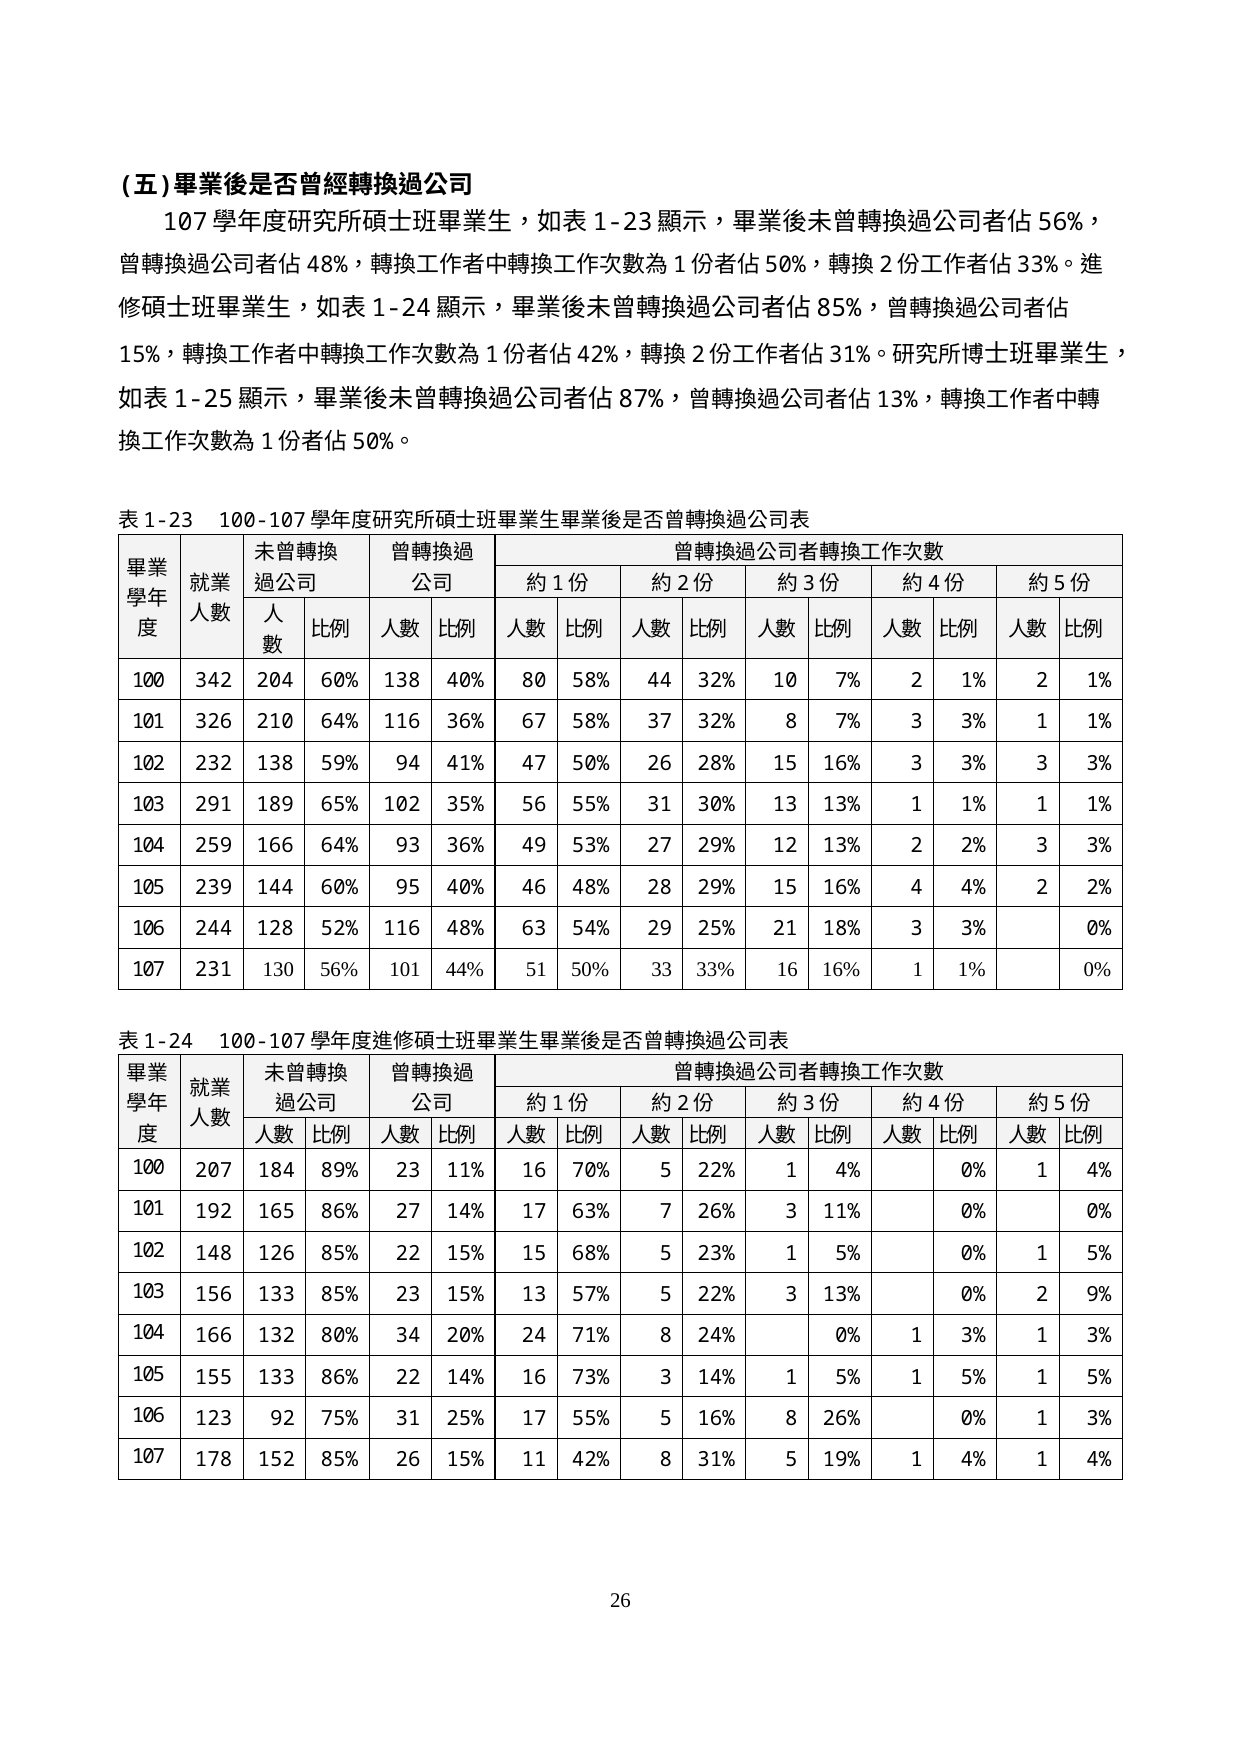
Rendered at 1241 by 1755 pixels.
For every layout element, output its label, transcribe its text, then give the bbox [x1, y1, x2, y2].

table_cell 35% [432, 783, 494, 823]
table_cell 0% [1060, 1191, 1122, 1231]
table_cell [997, 907, 1059, 947]
table_cell 比例 [934, 1118, 996, 1148]
table_cell 約4份 [872, 1087, 996, 1117]
table_cell 24 [496, 1315, 557, 1355]
table_cell 15% [432, 1232, 494, 1272]
table_cell 107 [119, 1439, 180, 1479]
table_cell 138 [370, 659, 431, 699]
table_cell 133 [244, 1356, 305, 1396]
table_cell 239 [181, 866, 243, 906]
table_cell 0% [1060, 949, 1122, 989]
table_cell 104 [119, 1315, 180, 1355]
table_cell 13 [496, 1273, 557, 1313]
table_cell 人數 [621, 598, 682, 658]
table_cell 89% [306, 1149, 369, 1189]
table_cell 4% [934, 866, 996, 906]
table_cell [997, 1191, 1059, 1231]
table_cell 5% [809, 1356, 871, 1396]
table_cell 3% [934, 700, 996, 741]
table_cell 1% [934, 949, 996, 989]
table_cell 5 [746, 1439, 808, 1479]
table_cell 5 [621, 1149, 682, 1189]
table_cell 比例 [558, 598, 620, 658]
table_cell 80% [306, 1315, 369, 1355]
table_cell 56% [305, 949, 369, 989]
table_cell 3% [934, 742, 996, 782]
table_cell 36% [432, 700, 494, 741]
table_cell 2 [997, 659, 1059, 699]
table_cell [872, 1232, 933, 1272]
table_cell 2 [997, 1273, 1059, 1313]
table_cell 比例 [306, 1118, 369, 1148]
table_cell 29% [683, 866, 745, 906]
table_cell 85% [306, 1273, 369, 1313]
table_cell 165 [244, 1191, 305, 1231]
table_cell 22 [370, 1232, 431, 1272]
table_cell 2 [997, 866, 1059, 906]
table_cell 40% [432, 659, 494, 699]
table_cell 約3份 [746, 566, 871, 597]
table_cell 13% [809, 825, 871, 865]
table_cell 60% [305, 866, 369, 906]
table_cell 102 [370, 783, 431, 823]
table_cell 47 [496, 742, 557, 782]
table_cell 148 [181, 1232, 243, 1272]
table_cell 101 [119, 1191, 180, 1231]
table_cell 0% [934, 1273, 996, 1313]
table_cell 95 [370, 866, 431, 906]
table_cell 約5份 [997, 566, 1122, 597]
table_cell 8 [621, 1315, 682, 1355]
table_cell 58% [558, 700, 620, 741]
table_header 畢業學年度 [119, 535, 180, 658]
table_cell 25% [683, 907, 745, 947]
table_cell 14% [683, 1356, 745, 1396]
table_cell 44 [621, 659, 682, 699]
table_cell 1 [997, 783, 1059, 823]
table_cell 約1份 [496, 566, 620, 597]
table_cell 92 [244, 1397, 305, 1438]
table_cell 人數 [370, 598, 431, 658]
table_cell 1 [746, 1149, 808, 1189]
table_cell 24% [683, 1315, 745, 1355]
table_cell 15 [496, 1232, 557, 1272]
table_cell 56 [496, 783, 557, 823]
table_cell 3% [934, 1315, 996, 1355]
table_cell 4% [1060, 1149, 1122, 1189]
table_cell 20% [432, 1315, 494, 1355]
table_cell 106 [119, 907, 180, 947]
table_cell 1 [872, 949, 933, 989]
table_cell 50% [558, 742, 620, 782]
table_cell 123 [181, 1397, 243, 1438]
table_cell 53% [558, 825, 620, 865]
table_cell 約2份 [621, 566, 745, 597]
table_cell 18% [809, 907, 871, 947]
table_cell 4% [934, 1439, 996, 1479]
table_cell 13% [809, 1273, 871, 1313]
table_cell 26% [683, 1191, 745, 1231]
table_cell 人數 [746, 1118, 808, 1148]
table_cell 101 [370, 949, 431, 989]
text (五)畢業後是否曾經轉換過公司 [118, 165, 1122, 201]
table_cell 189 [244, 783, 304, 823]
table_cell 116 [370, 700, 431, 741]
table_cell 人數 [746, 598, 808, 658]
table_cell 48% [432, 907, 494, 947]
table_cell 2 [872, 659, 933, 699]
table_cell 11% [432, 1149, 494, 1189]
table_cell 26 [621, 742, 682, 782]
table_cell 14% [432, 1191, 494, 1231]
table_cell 28% [683, 742, 745, 782]
table_cell 23 [370, 1273, 431, 1313]
table_cell 3 [872, 700, 933, 741]
table_cell 人數 [496, 598, 557, 658]
text 表1-24 100-107學年度進修碩士班畢業生畢業後是否曾轉換過公司表 [118, 1024, 1122, 1054]
table_cell 約5份 [997, 1087, 1122, 1117]
table_cell 人數 [872, 598, 933, 658]
table_cell 105 [119, 866, 180, 906]
table_cell 16 [496, 1356, 557, 1396]
table_cell 22% [683, 1149, 745, 1189]
table_cell 103 [119, 1273, 180, 1313]
table_cell 65% [305, 783, 369, 823]
table_cell 128 [244, 907, 304, 947]
table_cell 12 [746, 825, 808, 865]
table_cell 28 [621, 866, 682, 906]
table_cell 13 [746, 783, 808, 823]
table_cell 342 [181, 659, 243, 699]
table_cell 人數 [997, 1118, 1059, 1148]
table_cell 25% [432, 1397, 494, 1438]
table_cell 4 [872, 866, 933, 906]
table_cell 7 [621, 1191, 682, 1231]
table_cell 比例 [1060, 598, 1122, 658]
table_header 未曾轉換過公司 [244, 1055, 369, 1117]
table_cell 93 [370, 825, 431, 865]
table_cell 55% [558, 1397, 620, 1438]
table_cell 42% [558, 1439, 620, 1479]
table_cell 9% [1060, 1273, 1122, 1313]
table_cell 17 [496, 1191, 557, 1231]
table_cell 5 [621, 1232, 682, 1272]
table_cell 166 [181, 1315, 243, 1355]
table_cell 31 [621, 783, 682, 823]
table_cell 16 [496, 1149, 557, 1189]
table_cell 15 [746, 866, 808, 906]
table_cell 29 [621, 907, 682, 947]
table_header 未曾轉換過公司 [244, 535, 369, 597]
table_cell 107 [119, 949, 180, 989]
table_cell 23 [370, 1149, 431, 1189]
table_cell 46 [496, 866, 557, 906]
table_cell 1 [997, 1439, 1059, 1479]
table_cell 0% [934, 1232, 996, 1272]
table_cell 2 [872, 825, 933, 865]
table_cell 102 [119, 742, 180, 782]
table_cell 63% [558, 1191, 620, 1231]
table_cell 178 [181, 1439, 243, 1479]
table_cell 80 [496, 659, 557, 699]
table_cell 比例 [934, 598, 996, 658]
table_cell 19% [809, 1439, 871, 1479]
table_cell 8 [746, 1397, 808, 1438]
table_header 曾轉換過公司者轉換工作次數 [496, 1055, 1122, 1086]
table_cell 8 [746, 700, 808, 741]
table_cell 33% [683, 949, 745, 989]
table_cell 44% [432, 949, 494, 989]
table_cell 326 [181, 700, 243, 741]
table_cell 32% [683, 659, 745, 699]
table_cell 48% [558, 866, 620, 906]
table_cell 64% [305, 825, 369, 865]
table_cell 11% [809, 1191, 871, 1231]
table_cell 184 [244, 1149, 305, 1189]
table_cell [872, 1397, 933, 1438]
table_cell 比例 [809, 598, 871, 658]
table_cell 155 [181, 1356, 243, 1396]
table_cell 人數 [496, 1118, 557, 1148]
table_cell 103 [119, 783, 180, 823]
table_cell 86% [306, 1356, 369, 1396]
table_cell 15 [746, 742, 808, 782]
table_cell 106 [119, 1397, 180, 1438]
table_cell 32% [683, 700, 745, 741]
table_cell 291 [181, 783, 243, 823]
table_cell 1% [1060, 783, 1122, 823]
table_cell 27 [621, 825, 682, 865]
table_cell 41% [432, 742, 494, 782]
table_cell 23% [683, 1232, 745, 1272]
table_cell 0% [934, 1397, 996, 1438]
table_cell [872, 1273, 933, 1313]
table_cell 55% [558, 783, 620, 823]
table_cell 5 [621, 1273, 682, 1313]
table_cell 3 [997, 742, 1059, 782]
table_cell 1 [997, 700, 1059, 741]
table_cell 144 [244, 866, 304, 906]
table_cell 比例 [558, 1118, 620, 1148]
table_cell 比例 [432, 1118, 494, 1148]
table_cell 1 [746, 1232, 808, 1272]
table_cell 人數 [244, 598, 304, 658]
table_cell 36% [432, 825, 494, 865]
table_cell 102 [119, 1232, 180, 1272]
table_cell 52% [305, 907, 369, 947]
table_cell 3% [1060, 1315, 1122, 1355]
table_cell 1% [934, 783, 996, 823]
table_cell 210 [244, 700, 304, 741]
table_cell 11 [496, 1439, 557, 1479]
table_cell 30% [683, 783, 745, 823]
table_cell 5% [934, 1356, 996, 1396]
table_cell 人數 [621, 1118, 682, 1148]
table_cell 7% [809, 659, 871, 699]
table_cell 3 [872, 742, 933, 782]
table_cell 5% [1060, 1356, 1122, 1396]
table_cell 4% [809, 1149, 871, 1189]
table_cell 259 [181, 825, 243, 865]
table_cell 1% [1060, 659, 1122, 699]
table_cell 1 [746, 1356, 808, 1396]
table_cell 207 [181, 1149, 243, 1189]
table_cell 1% [934, 659, 996, 699]
table_cell [746, 1315, 808, 1355]
table_cell 比例 [305, 598, 369, 658]
table_cell 1 [997, 1315, 1059, 1355]
table_header 曾轉換過公司 [370, 535, 494, 597]
table_cell 63 [496, 907, 557, 947]
table_cell 5% [1060, 1232, 1122, 1272]
table_cell 2% [1060, 866, 1122, 906]
table_cell 85% [306, 1439, 369, 1479]
table_cell 204 [244, 659, 304, 699]
table_cell 人數 [244, 1118, 305, 1148]
table_cell 約1份 [496, 1087, 620, 1117]
table_cell 138 [244, 742, 304, 782]
table_cell 8 [621, 1439, 682, 1479]
table_cell 3% [934, 907, 996, 947]
table_cell 15% [432, 1439, 494, 1479]
table_cell 156 [181, 1273, 243, 1313]
table_cell 27 [370, 1191, 431, 1231]
table_cell 2% [934, 825, 996, 865]
table_cell 26% [809, 1397, 871, 1438]
table_cell 比例 [809, 1118, 871, 1148]
text 表1-23 100-107學年度研究所碩士班畢業生畢業後是否曾轉換過公司表 [118, 504, 1122, 534]
table_cell 59% [305, 742, 369, 782]
table_cell 7% [809, 700, 871, 741]
table_cell 70% [558, 1149, 620, 1189]
table_cell 10 [746, 659, 808, 699]
table_cell 0% [934, 1149, 996, 1189]
table_cell 192 [181, 1191, 243, 1231]
table_cell 57% [558, 1273, 620, 1313]
table_cell 1% [1060, 700, 1122, 741]
table_cell 152 [244, 1439, 305, 1479]
table_cell [997, 949, 1059, 989]
table_cell 3% [1060, 825, 1122, 865]
table_cell 75% [306, 1397, 369, 1438]
table_cell 86% [306, 1191, 369, 1231]
table_cell 3 [746, 1273, 808, 1313]
table_cell 1 [997, 1232, 1059, 1272]
table_header 曾轉換過公司 [370, 1055, 494, 1117]
table_cell 49 [496, 825, 557, 865]
table_cell 3% [1060, 742, 1122, 782]
table_cell 130 [244, 949, 304, 989]
table_cell 105 [119, 1356, 180, 1396]
table_cell 51 [496, 949, 557, 989]
table_cell 64% [305, 700, 369, 741]
table_cell 比例 [683, 1118, 745, 1148]
table_cell 231 [181, 949, 243, 989]
table_cell 16% [809, 949, 871, 989]
table_cell 54% [558, 907, 620, 947]
table_cell 3 [997, 825, 1059, 865]
table_cell 人數 [370, 1118, 431, 1148]
table_cell 比例 [1060, 1118, 1122, 1148]
table_cell 22 [370, 1356, 431, 1396]
table_cell 71% [558, 1315, 620, 1355]
table_cell 1 [872, 1315, 933, 1355]
table_cell 5% [809, 1232, 871, 1272]
table_cell 0% [934, 1191, 996, 1231]
table_cell 31 [370, 1397, 431, 1438]
table_cell 14% [432, 1356, 494, 1396]
table_cell 68% [558, 1232, 620, 1272]
table_cell 約3份 [746, 1087, 871, 1117]
table_cell 4% [1060, 1439, 1122, 1479]
table_cell 比例 [683, 598, 745, 658]
table_cell 16% [809, 742, 871, 782]
table_cell 1 [872, 783, 933, 823]
table_cell 232 [181, 742, 243, 782]
table_cell 60% [305, 659, 369, 699]
table_cell 17 [496, 1397, 557, 1438]
table_cell 21 [746, 907, 808, 947]
table_cell 約4份 [872, 566, 996, 597]
table_cell 3% [1060, 1397, 1122, 1438]
table_header 就業人數 [181, 535, 243, 658]
table_cell 244 [181, 907, 243, 947]
table_cell 37 [621, 700, 682, 741]
table_cell 100 [119, 659, 180, 699]
table_cell 50% [558, 949, 620, 989]
table_cell 34 [370, 1315, 431, 1355]
table_cell 人數 [872, 1118, 933, 1148]
table_cell 104 [119, 825, 180, 865]
table_cell 73% [558, 1356, 620, 1396]
table_cell 40% [432, 866, 494, 906]
table_header 曾轉換過公司者轉換工作次數 [496, 535, 1122, 565]
table_cell 67 [496, 700, 557, 741]
table_cell 132 [244, 1315, 305, 1355]
table_cell 3 [872, 907, 933, 947]
table_cell 101 [119, 700, 180, 741]
table_cell 1 [872, 1356, 933, 1396]
table_cell 58% [558, 659, 620, 699]
text 107學年度研究所碩士班畢業生，如表1-23顯示，畢業後未曾轉換過公司者佔56%，曾轉換過公司者佔48%，轉換工作者中轉換工作次數為1份者佔50%，轉換2份工作者佔33%。進修碩士班畢業生，如表1-24顯示，畢業後未曾轉換過公司者佔85%，曾轉換過公司者佔15%，轉換工作者中轉換工作次數為1份者佔42%，轉換2份工作者佔31%。研究所博士班畢業生，如表1-25顯示，畢業後未曾轉換過公司者佔87%，曾轉換過公司者佔13%，轉換工作者中轉換工作次數為1份者佔50%。 [118, 201, 1122, 456]
table_cell 22% [683, 1273, 745, 1313]
table_cell 人數 [997, 598, 1059, 658]
table_cell 1 [872, 1439, 933, 1479]
table_cell 126 [244, 1232, 305, 1272]
table_cell 約2份 [621, 1087, 745, 1117]
table_cell 1 [997, 1356, 1059, 1396]
table_cell 85% [306, 1232, 369, 1272]
table_cell 16% [683, 1397, 745, 1438]
table_header 畢業學年度 [119, 1055, 180, 1148]
table_cell 比例 [432, 598, 494, 658]
table_cell 1 [997, 1397, 1059, 1438]
table_cell 33 [621, 949, 682, 989]
table_cell 29% [683, 825, 745, 865]
table_cell 166 [244, 825, 304, 865]
table_cell 0% [1060, 907, 1122, 947]
table_cell 1 [997, 1149, 1059, 1189]
table_cell [872, 1191, 933, 1231]
table_cell 31% [683, 1439, 745, 1479]
table_cell 26 [370, 1439, 431, 1479]
table_cell 116 [370, 907, 431, 947]
table_cell 13% [809, 783, 871, 823]
table_cell 16% [809, 866, 871, 906]
table_cell 133 [244, 1273, 305, 1313]
table_header 就業人數 [181, 1055, 243, 1148]
table_cell 15% [432, 1273, 494, 1313]
table_cell 3 [621, 1356, 682, 1396]
table_cell 3 [746, 1191, 808, 1231]
table_cell 100 [119, 1149, 180, 1189]
table_cell [872, 1149, 933, 1189]
table_cell 5 [621, 1397, 682, 1438]
table_cell 94 [370, 742, 431, 782]
table_cell 0% [809, 1315, 871, 1355]
table_cell 16 [746, 949, 808, 989]
